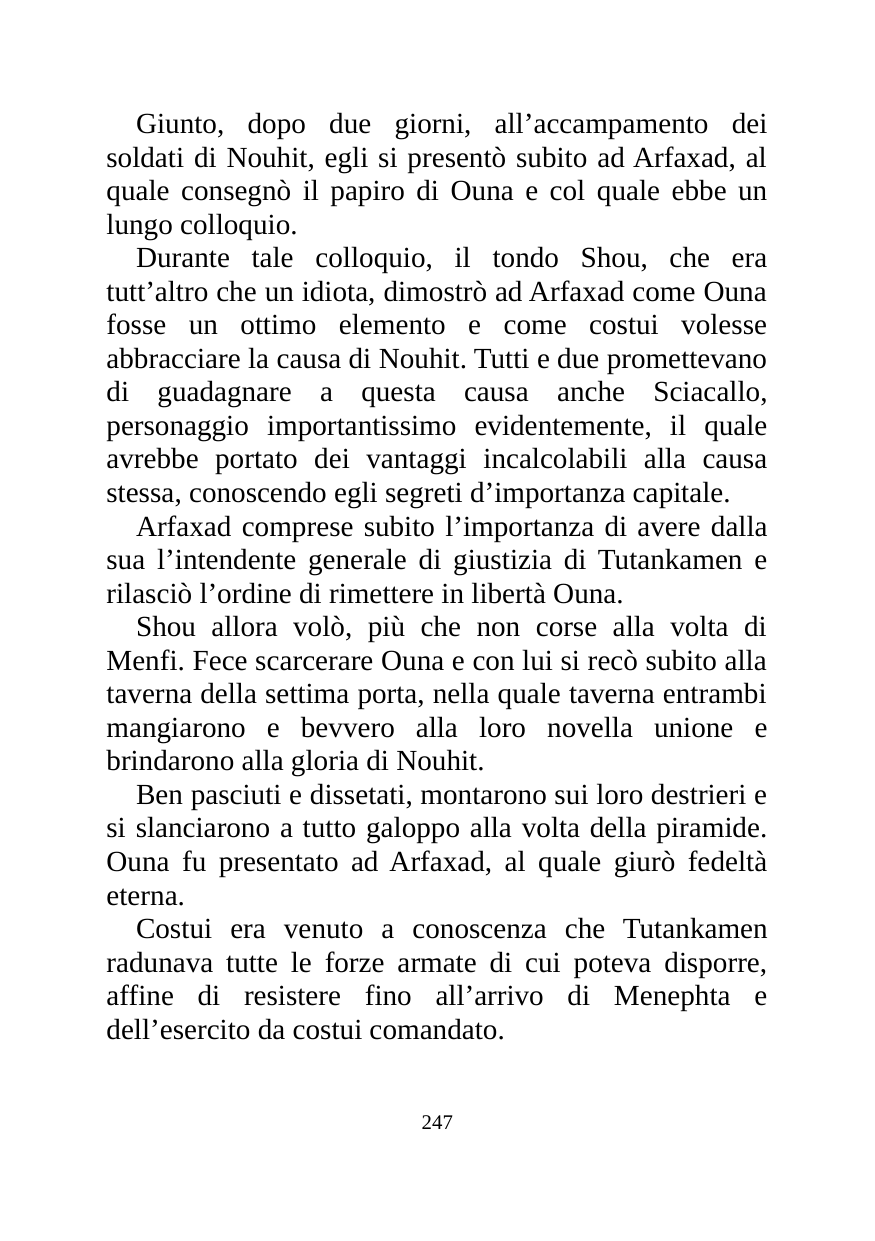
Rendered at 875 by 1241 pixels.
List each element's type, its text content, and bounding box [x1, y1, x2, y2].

text Arfaxad comprese subito l’importanza di avere dalla sua l’intendente generale di giustizia di Tutankamen e rilasciò l’ordine di rimettere in libertà Ouna. [106, 509, 768, 609]
text Costui era venuto a conoscenza che Tutankamen radunava tutte le forze armate di cui poteva disporre, affine di resistere fino all’arrivo di Menephta e dell’esercito da costui comandato. [106, 911, 768, 1045]
text Durante tale colloquio, il tondo Shou, che era tutt’altro che un idiota, dimostrò ad Arfaxad come Ouna fosse un ottimo elemento e come costui volesse abbracciare la causa di Nouhit. Tutti e due promettevano di guadagnare a questa causa anche Sciacallo, personaggio importantissimo evidentemente, il quale avrebbe portato dei vantaggi incalcolabili alla causa stessa, conoscendo egli segreti d’importanza capitale. [106, 240, 768, 509]
text Ben pasciuti e dissetati, montarono sui loro destrieri e si slanciarono a tutto galoppo alla volta della piramide. Ouna fu presentato ad Arfaxad, al quale giurò fedeltà eterna. [106, 777, 768, 911]
text Giunto, dopo due giorni, all’accampamento dei soldati di Nouhit, egli si presentò subito ad Arfaxad, al quale consegnò il papiro di Ouna e col quale ebbe un lungo colloquio. [106, 106, 768, 240]
text Shou allora volò, più che non corse alla volta di Menfi. Fece scarcerare Ouna e con lui si recò subito alla taverna della settima porta, nella quale taverna entrambi mangiarono e bevvero alla loro novella unione e brindarono alla gloria di Nouhit. [106, 609, 768, 777]
